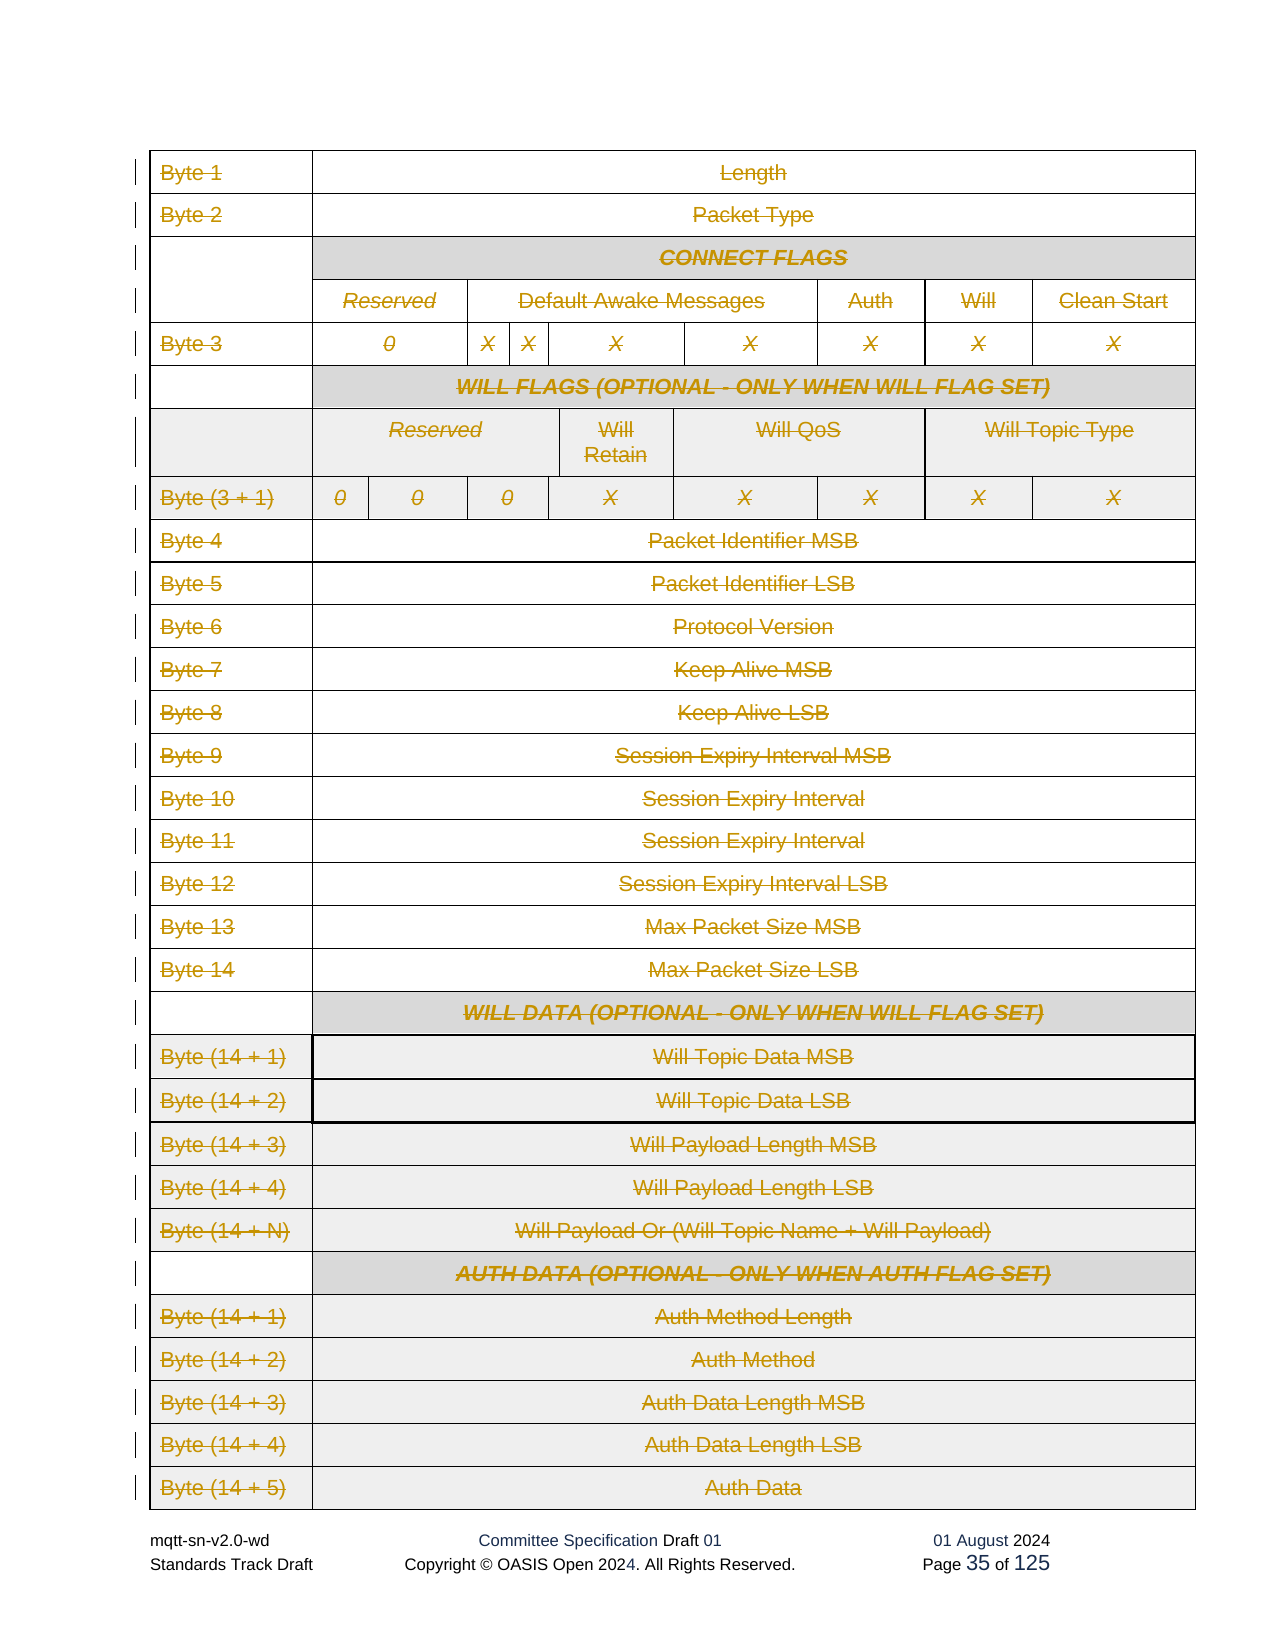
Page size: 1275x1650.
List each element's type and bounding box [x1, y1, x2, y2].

table_cell [926, 280, 1032, 322]
table_cell [151, 1424, 312, 1466]
table_cell [313, 777, 1195, 819]
table_cell [151, 605, 312, 647]
table_cell [818, 280, 924, 322]
table_cell [313, 906, 1195, 948]
table_cell [313, 1166, 1195, 1208]
table_cell [151, 863, 312, 905]
table_cell [560, 409, 673, 476]
table_cell [313, 1209, 1195, 1251]
table_cell [818, 477, 924, 518]
table_cell [313, 151, 1195, 193]
table_cell [151, 734, 312, 776]
table_cell [313, 648, 1195, 690]
table_cell [151, 691, 312, 733]
table_cell [549, 477, 673, 518]
table_cell [313, 194, 1195, 236]
table_cell [1033, 477, 1195, 518]
table_cell [151, 1295, 312, 1337]
table_cell [314, 1080, 1194, 1121]
table_cell [151, 1123, 312, 1165]
table_cell [151, 409, 312, 476]
table_cell [926, 409, 1195, 476]
table_cell [313, 605, 1195, 647]
table_cell [313, 323, 467, 364]
table_cell [313, 1338, 1195, 1380]
table_cell [313, 563, 1195, 604]
table_cell [313, 520, 1195, 561]
table_cell [313, 1381, 1195, 1423]
table_cell [685, 323, 817, 364]
table_cell [151, 949, 312, 991]
table_cell [313, 1252, 1195, 1294]
table_cell [313, 1295, 1195, 1337]
table_cell [151, 237, 312, 322]
table_cell [151, 1209, 312, 1251]
table_cell [151, 777, 312, 819]
table_cell [151, 906, 312, 948]
table_cell [313, 1124, 1195, 1165]
table_cell [151, 1252, 312, 1294]
table_cell [313, 409, 559, 476]
table_cell [151, 1079, 311, 1121]
table_cell [468, 477, 548, 518]
table_cell [151, 992, 312, 1033]
table_cell [549, 323, 684, 364]
table_cell [313, 477, 368, 518]
table_cell [926, 323, 1032, 364]
table_cell [314, 1036, 1194, 1077]
table_cell [151, 366, 312, 407]
table_cell [151, 1166, 312, 1208]
table_cell [313, 863, 1195, 905]
table_cell [674, 477, 817, 518]
table_cell [151, 1338, 312, 1380]
table_cell [151, 1381, 312, 1423]
table_cell [313, 280, 467, 322]
table_cell [151, 1467, 312, 1509]
table_cell [313, 992, 1195, 1033]
table_cell [151, 151, 312, 193]
table_cell [313, 691, 1195, 733]
table_cell [313, 1467, 1195, 1509]
table_cell [151, 323, 312, 364]
table_cell [674, 409, 924, 476]
table_cell [313, 820, 1195, 862]
table_cell [818, 323, 924, 364]
table_cell [468, 280, 817, 322]
table_cell [369, 477, 467, 518]
table_cell [926, 477, 1032, 518]
table_cell [151, 1035, 311, 1077]
table_cell [151, 820, 312, 862]
table_cell [313, 734, 1195, 776]
table_cell [151, 520, 312, 561]
table_cell [1033, 280, 1195, 322]
table_cell [468, 323, 509, 364]
table_cell [510, 323, 548, 364]
table_cell [313, 949, 1195, 991]
table_cell [313, 237, 1195, 279]
table_cell [1033, 323, 1195, 364]
table_cell [313, 1424, 1195, 1466]
table_cell [313, 366, 1195, 407]
table_cell [151, 477, 312, 518]
table_cell [151, 648, 312, 690]
table_cell [151, 563, 312, 604]
table_cell [151, 194, 312, 236]
